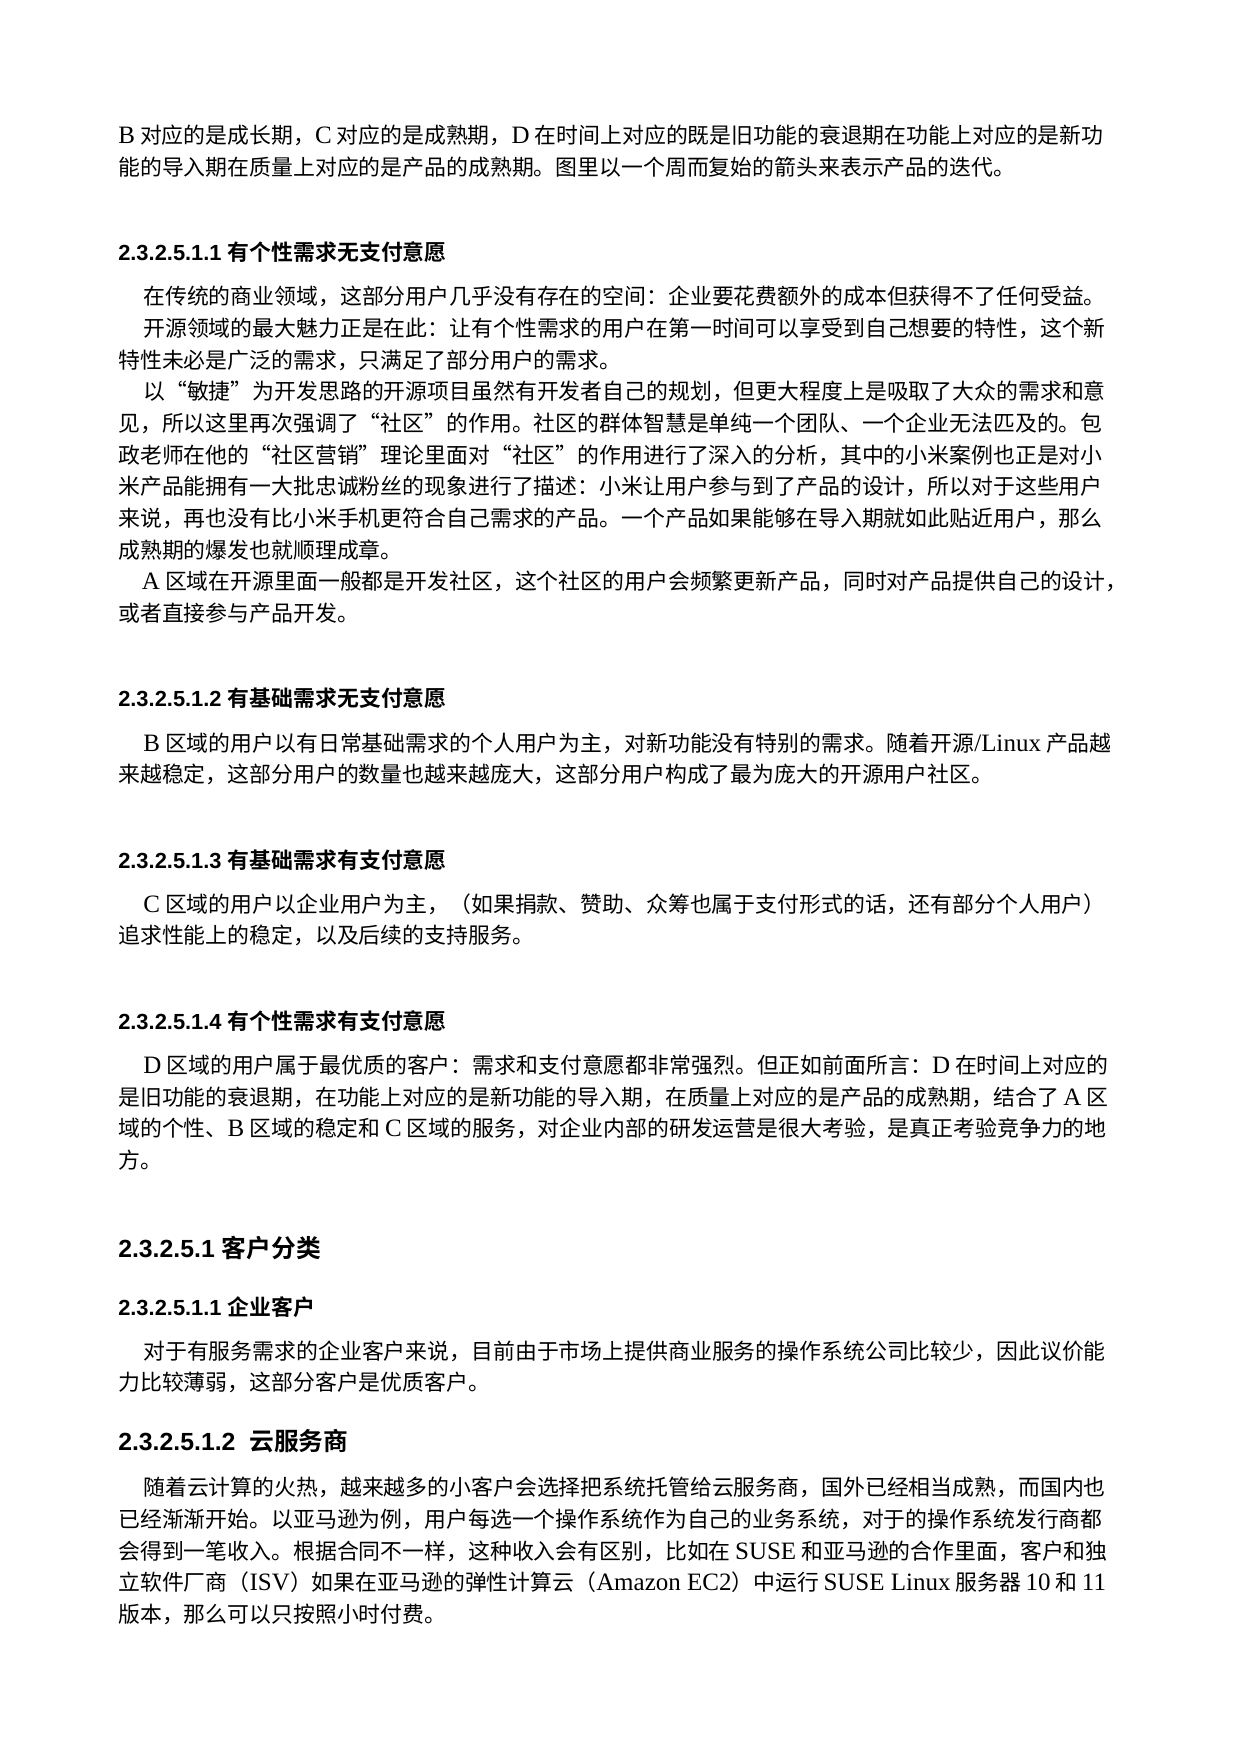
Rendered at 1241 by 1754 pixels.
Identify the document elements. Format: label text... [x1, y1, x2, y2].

text 在传统的商业领域，这部分用户几乎没有存在的空间：企业要花费额外的成本但获得不了任何受益。 [118, 279, 1122, 311]
text 对于有服务需求的企业客户来说，目前由于市场上提供商业服务的操作系统公司比较少，因此议价能力比较薄弱，这部分客户是优质客户。 [118, 1334, 1122, 1397]
text D区域的用户属于最优质的客户：需求和支付意愿都非常强烈。但正如前面所言：D在时间上对应的是旧功能的衰退期，在功能上对应的是新功能的导入期，在质量上对应的是产品的成熟期，结合了A区域的个性、B区域的稳定和C区域的服务，对企业内部的研发运营是很大考验，是真正考验竞争力的地方。 [118, 1048, 1122, 1175]
subtitle 2.3.2.5.1 客户分类 [118, 1228, 1122, 1264]
text B对应的是成长期，C对应的是成熟期，D在时间上对应的既是旧功能的衰退期在功能上对应的是新功能的导入期在质量上对应的是产品的成熟期。图里以一个周而复始的箭头来表示产品的迭代。 [118, 118, 1122, 181]
text 开源领域的最大魅力正是在此：让有个性需求的用户在第一时间可以享受到自己想要的特性，这个新特性未必是广泛的需求，只满足了部分用户的需求。 [118, 311, 1122, 374]
subtitle 2.3.2.5.1.3 有基础需求有支付意愿 [118, 843, 1122, 874]
text 随着云计算的火热，越来越多的小客户会选择把系统托管给云服务商，国外已经相当成熟，而国内也已经渐渐开始。以亚马逊为例，用户每选一个操作系统作为自己的业务系统，对于的操作系统发行商都会得到一笔收入。根据合同不一样，这种收入会有区别，比如在SUSE和亚马逊的合作里面，客户和独立软件厂商（ISV）如果在亚马逊的弹性计算云（Amazon EC2）中运行SUSE Linux服务器10和11版本，那么可以只按照小时付费。 [118, 1470, 1122, 1629]
subtitle 2.3.2.5.1.1 有个性需求无支付意愿 [118, 235, 1122, 267]
subtitle 2.3.2.5.1.2 有基础需求无支付意愿 [118, 681, 1122, 713]
subtitle 2.3.2.5.1.2 云服务商 [118, 1422, 1122, 1458]
text A区域在开源里面一般都是开发社区，这个社区的用户会频繁更新产品，同时对产品提供自己的设计，或者直接参与产品开发。 [118, 564, 1122, 628]
text C区域的用户以企业用户为主，（如果捐款、赞助、众筹也属于支付形式的话，还有部分个人用户）追求性能上的稳定，以及后续的支持服务。 [118, 887, 1122, 950]
text B区域的用户以有日常基础需求的个人用户为主，对新功能没有特别的需求。随着开源/Linux产品越来越稳定，这部分用户的数量也越来越庞大，这部分用户构成了最为庞大的开源用户社区。 [118, 726, 1122, 789]
text 以“敏捷”为开发思路的开源项目虽然有开发者自己的规划，但更大程度上是吸取了大众的需求和意见，所以这里再次强调了“社区”的作用。社区的群体智慧是单纯一个团队、一个企业无法匹及的。包政老师在他的“社区营销”理论里面对“社区”的作用进行了深入的分析，其中的小米案例也正是对小米产品能拥有一大批忠诚粉丝的现象进行了描述：小米让用户参与到了产品的设计，所以对于这些用户来说，再也没有比小米手机更符合自己需求的产品。一个产品如果能够在导入期就如此贴近用户，那么成熟期的爆发也就顺理成章。 [118, 374, 1122, 564]
subtitle 2.3.2.5.1.4 有个性需求有支付意愿 [118, 1004, 1122, 1036]
subtitle 2.3.2.5.1.1 企业客户 [118, 1289, 1122, 1321]
